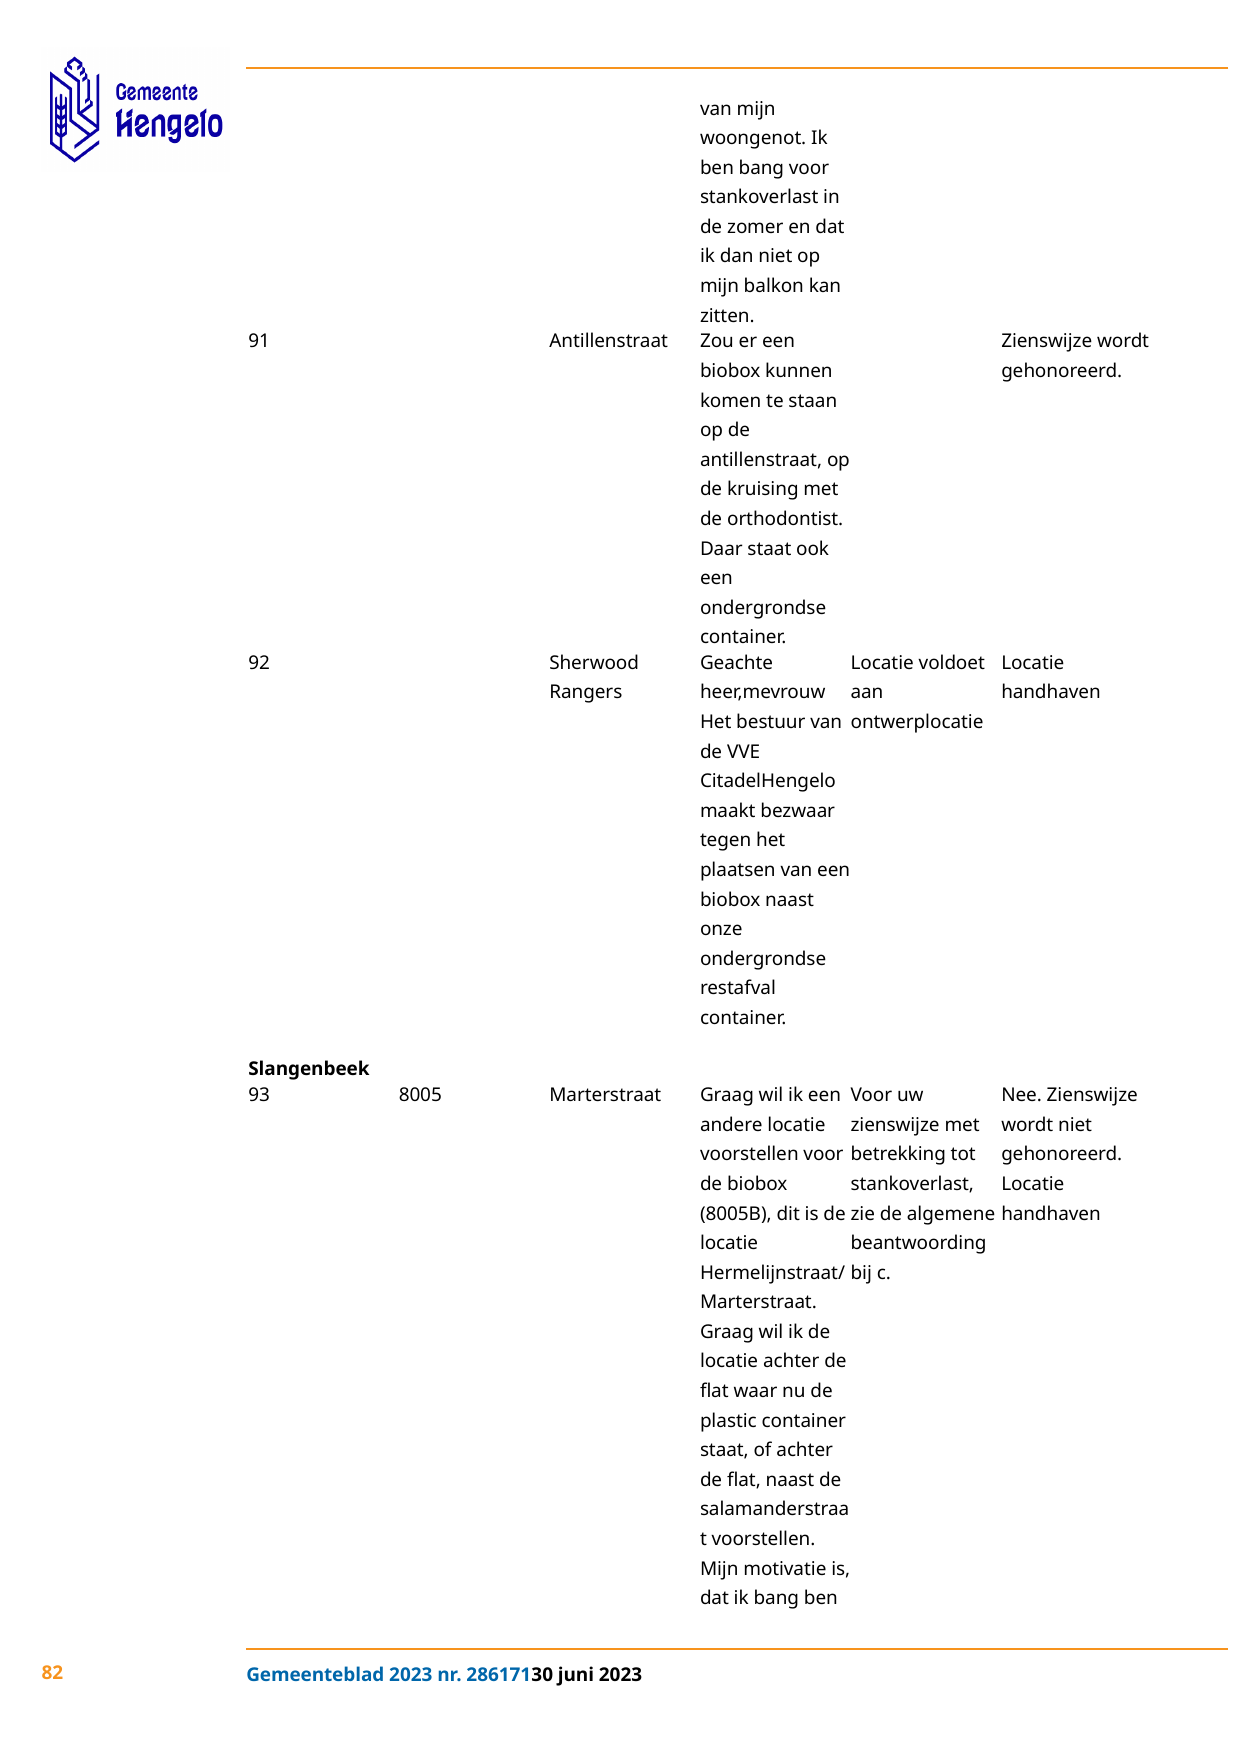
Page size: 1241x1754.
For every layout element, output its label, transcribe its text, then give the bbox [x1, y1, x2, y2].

table_cell Locatie voldoet aan ontwerplocatie [850, 649, 1001, 1030]
table_cell Sherwood Rangers [549, 649, 700, 1030]
table_cell [850, 95, 1001, 328]
table_cell [850, 1030, 1001, 1056]
table_cell [700, 1030, 850, 1056]
table_cell Graag wil ik een andere locatie voorstellen voor de biobox (8005B), dit is de locatie Hermelijnstraat/Marterstraat. Graag wil ik de locatie achter de flat waar nu de plastic container staat, of achter de flat, naast de salamanderstraat voorstellen. Mijn motivatie is, dat ik bang ben [700, 1081, 850, 1610]
table_cell Geachte heer,mevrouw Het bestuur van de VVE CitadelHengelo maakt bezwaar tegen het plaatsen van een biobox naast onze ondergrondse restafval container. [700, 649, 850, 1030]
table_cell Nee. Zienswijze wordt niet gehonoreerd. Locatie handhaven [1001, 1081, 1152, 1610]
picture [41, 47, 231, 172]
table_cell [549, 95, 700, 328]
table_cell [399, 1030, 549, 1056]
table_cell [700, 1056, 850, 1081]
table_cell [1001, 95, 1152, 328]
table_cell [399, 649, 549, 1030]
table_cell 93 [248, 1081, 398, 1610]
table_cell Antillenstraat [549, 328, 700, 649]
table_cell [399, 328, 549, 649]
table_cell 8005 [399, 1081, 549, 1610]
table_cell Locatie handhaven [1001, 649, 1152, 1030]
table_cell van mijn woongenot. Ik ben bang voor stankoverlast in de zomer en dat ik dan niet op mijn balkon kan zitten. [700, 95, 850, 328]
table_cell [248, 95, 398, 328]
table_cell Zienswijze wordt gehonoreerd. [1001, 328, 1152, 649]
table_cell [399, 95, 549, 328]
table_cell 92 [248, 649, 398, 1030]
table_cell [248, 1030, 398, 1056]
table_cell [850, 1056, 1001, 1081]
table_cell [549, 1030, 700, 1056]
table_cell [1001, 1030, 1152, 1056]
table_cell Voor uw zienswijze met betrekking tot stankoverlast, zie de algemene beantwoording bij c. [850, 1081, 1001, 1610]
table_cell Slangenbeek [248, 1056, 549, 1081]
table_cell Marterstraat [549, 1081, 700, 1610]
table_cell Zou er een biobox kunnen komen te staan op de antillenstraat, op de kruising met de orthodontist. Daar staat ook een ondergrondse container. [700, 328, 850, 649]
table_cell [549, 1056, 700, 1081]
table_cell [1001, 1056, 1152, 1081]
table_cell [850, 328, 1001, 649]
table_cell 91 [248, 328, 398, 649]
